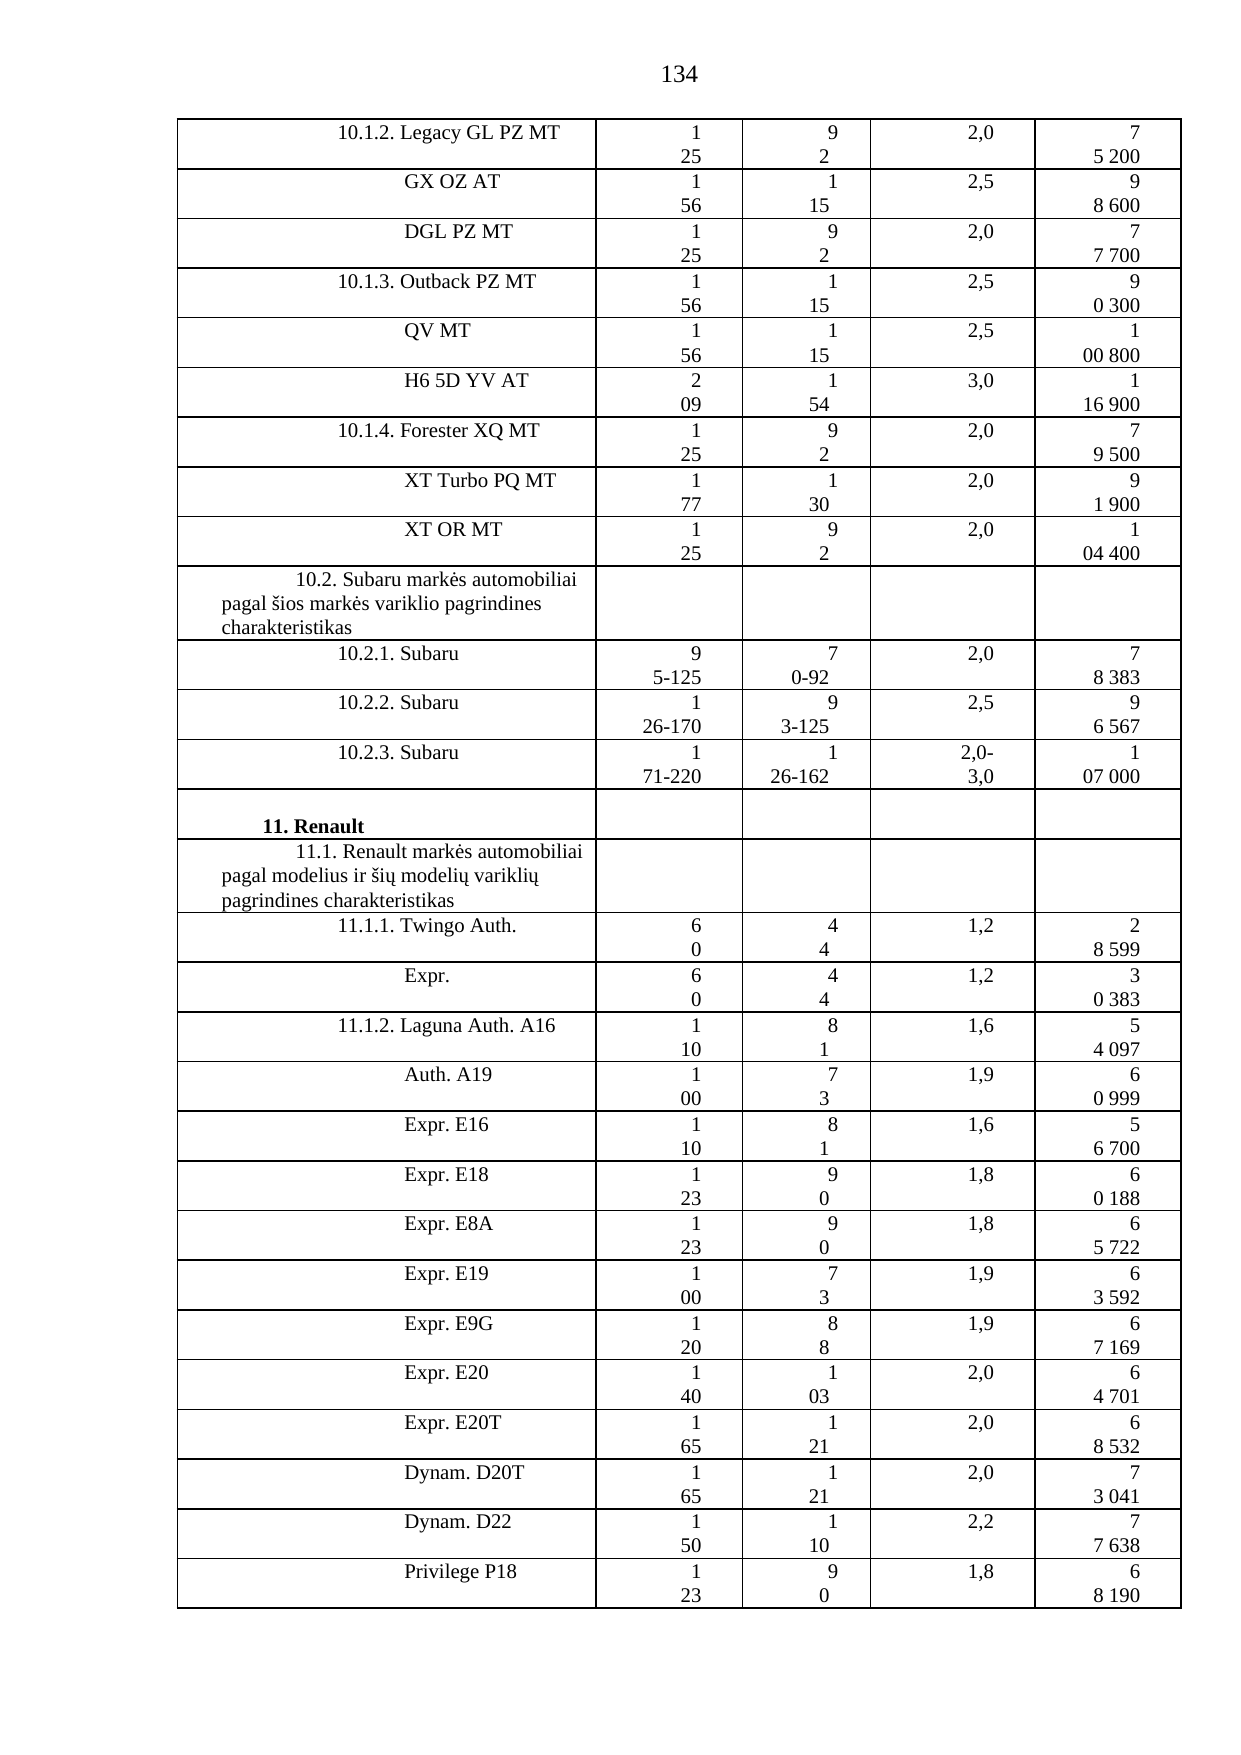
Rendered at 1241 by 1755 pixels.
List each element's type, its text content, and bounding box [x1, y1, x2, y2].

table_cell [871, 840, 1034, 912]
table_cell [743, 790, 870, 838]
table_cell 2,0 [871, 120, 1034, 168]
table_cell 100 [597, 1062, 742, 1110]
table_cell 125 [597, 120, 742, 168]
table_cell 104 400 [1036, 517, 1180, 565]
table_cell 150 [597, 1510, 742, 1557]
table_cell Expr. [178, 963, 595, 1011]
table_cell 121 [743, 1460, 870, 1508]
table_cell 103 [743, 1360, 870, 1408]
table_cell 2,0 [871, 219, 1034, 267]
table_cell 73 041 [1036, 1460, 1180, 1508]
table_cell 73 [743, 1062, 870, 1110]
table_cell 1,8 [871, 1211, 1034, 1259]
table_cell 115 [743, 269, 870, 317]
table_cell 130 [743, 468, 870, 516]
table_cell 125 [597, 418, 742, 466]
table_cell 93-125 [743, 690, 870, 738]
table_cell 10.1.3. Outback PZ MT [178, 269, 595, 317]
table_cell 28 599 [1036, 913, 1180, 961]
table_cell 10.1.2. Legacy GL PZ MT [178, 120, 595, 168]
table_cell 92 [743, 120, 870, 168]
table_cell 156 [597, 269, 742, 317]
table_cell XT OR MT [178, 517, 595, 565]
table_cell 81 [743, 1112, 870, 1160]
table_cell 110 [743, 1510, 870, 1557]
table_cell 209 [597, 368, 742, 416]
table_cell 70-92 [743, 641, 870, 689]
table_cell 126-170 [597, 690, 742, 738]
table_cell 10.2.3. Subaru [178, 740, 595, 788]
table_cell Dynam. D20T [178, 1460, 595, 1508]
table_cell 2,0 [871, 1460, 1034, 1508]
table_cell 156 [597, 318, 742, 367]
table_cell 100 [597, 1261, 742, 1309]
table_cell 177 [597, 468, 742, 516]
table_cell 44 [743, 963, 870, 1011]
table_cell 120 [597, 1311, 742, 1359]
table_cell 1,2 [871, 963, 1034, 1011]
table_cell 115 [743, 170, 870, 217]
table_cell [871, 567, 1034, 639]
table_cell Expr. E9G [178, 1311, 595, 1359]
table_cell 64 701 [1036, 1360, 1180, 1408]
table_cell 60 188 [1036, 1162, 1180, 1210]
table_cell 75 200 [1036, 120, 1180, 168]
table_cell Expr. E19 [178, 1261, 595, 1309]
table_cell 11.1.2. Laguna Auth. A16 [178, 1013, 595, 1061]
table_cell 116 900 [1036, 368, 1180, 416]
table_cell H6 5D YV AT [178, 368, 595, 416]
table_cell 90 [743, 1559, 870, 1607]
table_cell 79 500 [1036, 418, 1180, 466]
table_cell 30 383 [1036, 963, 1180, 1011]
table_cell 92 [743, 517, 870, 565]
table_cell 63 592 [1036, 1261, 1180, 1309]
table_cell 92 [743, 418, 870, 466]
table_cell 10.2.2. Subaru [178, 690, 595, 738]
table_cell [597, 840, 742, 912]
table_cell 60 999 [1036, 1062, 1180, 1110]
table_cell [1036, 567, 1180, 639]
table_cell Auth. A19 [178, 1062, 595, 1110]
table_cell 2,0-3,0 [871, 740, 1034, 788]
table_cell 110 [597, 1013, 742, 1061]
table_cell 11. Renault [178, 790, 595, 838]
table_cell Expr. E18 [178, 1162, 595, 1210]
table_cell 96 567 [1036, 690, 1180, 738]
table_cell 125 [597, 219, 742, 267]
table_cell [1036, 790, 1180, 838]
table_cell 67 169 [1036, 1311, 1180, 1359]
table_cell 165 [597, 1410, 742, 1458]
table_cell 73 [743, 1261, 870, 1309]
table_cell 81 [743, 1013, 870, 1061]
table_cell 10.2.1. Subaru [178, 641, 595, 689]
table_cell Privilege P18 [178, 1559, 595, 1607]
table_cell [597, 790, 742, 838]
table_cell 154 [743, 368, 870, 416]
table_cell 100 800 [1036, 318, 1180, 367]
table_cell 2,0 [871, 1410, 1034, 1458]
table_cell 110 [597, 1112, 742, 1160]
table_cell 1,9 [871, 1062, 1034, 1110]
table_cell 78 383 [1036, 641, 1180, 689]
table_cell [743, 567, 870, 639]
table_cell 2,0 [871, 418, 1034, 466]
table_cell 77 700 [1036, 219, 1180, 267]
table_cell 10.2. Subaru markės automobiliai pagal šios markės variklio pagrindines charakteristikas [178, 567, 595, 639]
table_cell 140 [597, 1360, 742, 1408]
table_cell 95-125 [597, 641, 742, 689]
table_cell 56 700 [1036, 1112, 1180, 1160]
table_cell 60 [597, 963, 742, 1011]
table_cell 1,2 [871, 913, 1034, 961]
table_cell 1,6 [871, 1112, 1034, 1160]
table_cell 54 097 [1036, 1013, 1180, 1061]
table_cell Expr. E20T [178, 1410, 595, 1458]
table_cell 2,5 [871, 318, 1034, 367]
table_cell DGL PZ MT [178, 219, 595, 267]
table_cell GX OZ AT [178, 170, 595, 217]
table_cell 98 600 [1036, 170, 1180, 217]
table_cell 11.1. Renault markės automobiliai pagal modelius ir šių modelių variklių pagrindines charakteristikas [178, 840, 595, 912]
table_cell [743, 840, 870, 912]
table_cell 44 [743, 913, 870, 961]
table_cell 123 [597, 1211, 742, 1259]
table_cell 1,8 [871, 1559, 1034, 1607]
table_cell 3,0 [871, 368, 1034, 416]
table_cell 115 [743, 318, 870, 367]
table_cell 1,8 [871, 1162, 1034, 1210]
table_cell XT Turbo PQ MT [178, 468, 595, 516]
table_cell QV MT [178, 318, 595, 367]
table_cell 121 [743, 1410, 870, 1458]
table_cell 126-162 [743, 740, 870, 788]
table_cell 10.1.4. Forester XQ MT [178, 418, 595, 466]
table_cell 65 722 [1036, 1211, 1180, 1259]
table_cell 2,5 [871, 690, 1034, 738]
table_cell [1036, 840, 1180, 912]
table_cell 2,0 [871, 1360, 1034, 1408]
table_cell 156 [597, 170, 742, 217]
table_cell 1,6 [871, 1013, 1034, 1061]
table_cell Dynam. D22 [178, 1510, 595, 1557]
table_cell 11.1.1. Twingo Auth. [178, 913, 595, 961]
table_cell Expr. E20 [178, 1360, 595, 1408]
table_cell 107 000 [1036, 740, 1180, 788]
table_cell Expr. E8A [178, 1211, 595, 1259]
table_cell 60 [597, 913, 742, 961]
table_cell 68 532 [1036, 1410, 1180, 1458]
table_cell [871, 790, 1034, 838]
table_cell 2,5 [871, 269, 1034, 317]
table_cell 1,9 [871, 1261, 1034, 1309]
table_cell 2,0 [871, 641, 1034, 689]
table_cell 165 [597, 1460, 742, 1508]
table_cell 123 [597, 1162, 742, 1210]
table_cell 88 [743, 1311, 870, 1359]
table_cell [597, 567, 742, 639]
table_cell 2,2 [871, 1510, 1034, 1557]
table_cell Expr. E16 [178, 1112, 595, 1160]
table_cell 77 638 [1036, 1510, 1180, 1557]
table_cell 125 [597, 517, 742, 565]
table_cell 90 [743, 1211, 870, 1259]
table_cell 1,9 [871, 1311, 1034, 1359]
table_cell 2,0 [871, 517, 1034, 565]
table_cell 2,5 [871, 170, 1034, 217]
table_cell 2,0 [871, 468, 1034, 516]
table_cell 90 [743, 1162, 870, 1210]
table_cell 123 [597, 1559, 742, 1607]
table_cell 91 900 [1036, 468, 1180, 516]
table_cell 171-220 [597, 740, 742, 788]
table_cell 92 [743, 219, 870, 267]
table_cell 90 300 [1036, 269, 1180, 317]
table_cell 68 190 [1036, 1559, 1180, 1607]
